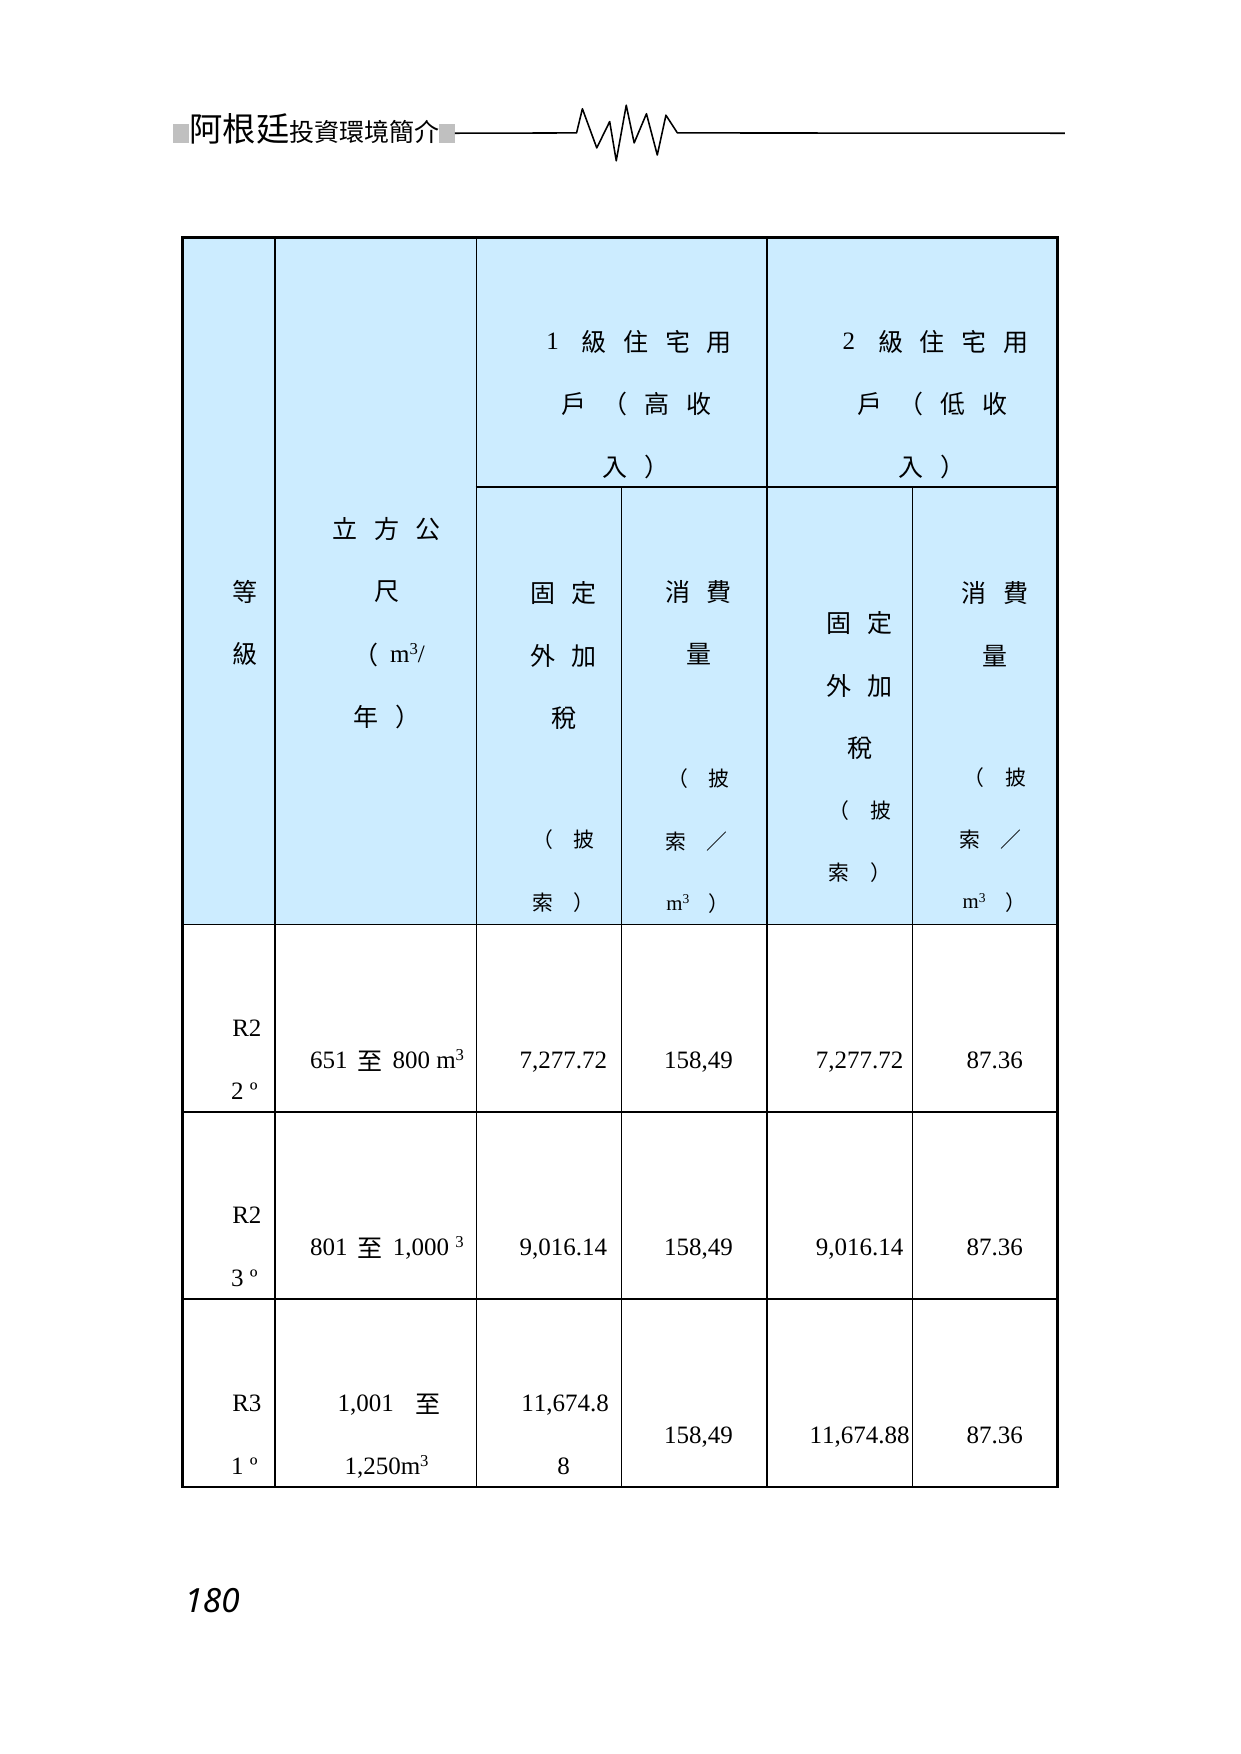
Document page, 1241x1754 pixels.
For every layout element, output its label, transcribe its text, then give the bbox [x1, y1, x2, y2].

table_cell 7,277.72 [768, 925, 912, 1111]
table_cell 158,49 [622, 1300, 766, 1486]
table_cell 87.36 [913, 925, 1056, 1111]
table_cell 158,49 [622, 1113, 766, 1298]
table_cell 7,277.72 [477, 925, 621, 1111]
table_cell 固定外加稅 （披索） [768, 488, 912, 924]
table_cell R2 3 º [184, 1113, 274, 1298]
table_cell 消費量 （披索／m3） [913, 488, 1056, 924]
table_cell 87.36 [913, 1300, 1056, 1486]
table_cell 固定外加稅 （披索） [477, 488, 621, 924]
table_cell 1,001至1,250m3 [276, 1300, 476, 1486]
table_cell 651至800 m3 [276, 925, 476, 1111]
table_header 1級住宅用戶（高收入） [477, 239, 766, 486]
table_cell 11,674.88 [768, 1300, 912, 1486]
table_cell R2 2 º [184, 925, 274, 1111]
table_header 等級 [184, 239, 274, 924]
table_header 立方公尺 （m3/年） [276, 239, 476, 924]
table_cell 11,674.88 [477, 1300, 621, 1486]
table_cell 801至1,000 3 [276, 1113, 476, 1298]
table_header 2級住宅用戶（低收入） [768, 239, 1056, 486]
table_cell R3 1 º [184, 1300, 274, 1486]
table_cell 9,016.14 [768, 1113, 912, 1298]
table_cell 9,016.14 [477, 1113, 621, 1298]
table_cell 消費量 （披索／m3） [622, 488, 766, 924]
table_cell 158,49 [622, 925, 766, 1111]
table_cell 87.36 [913, 1113, 1056, 1298]
